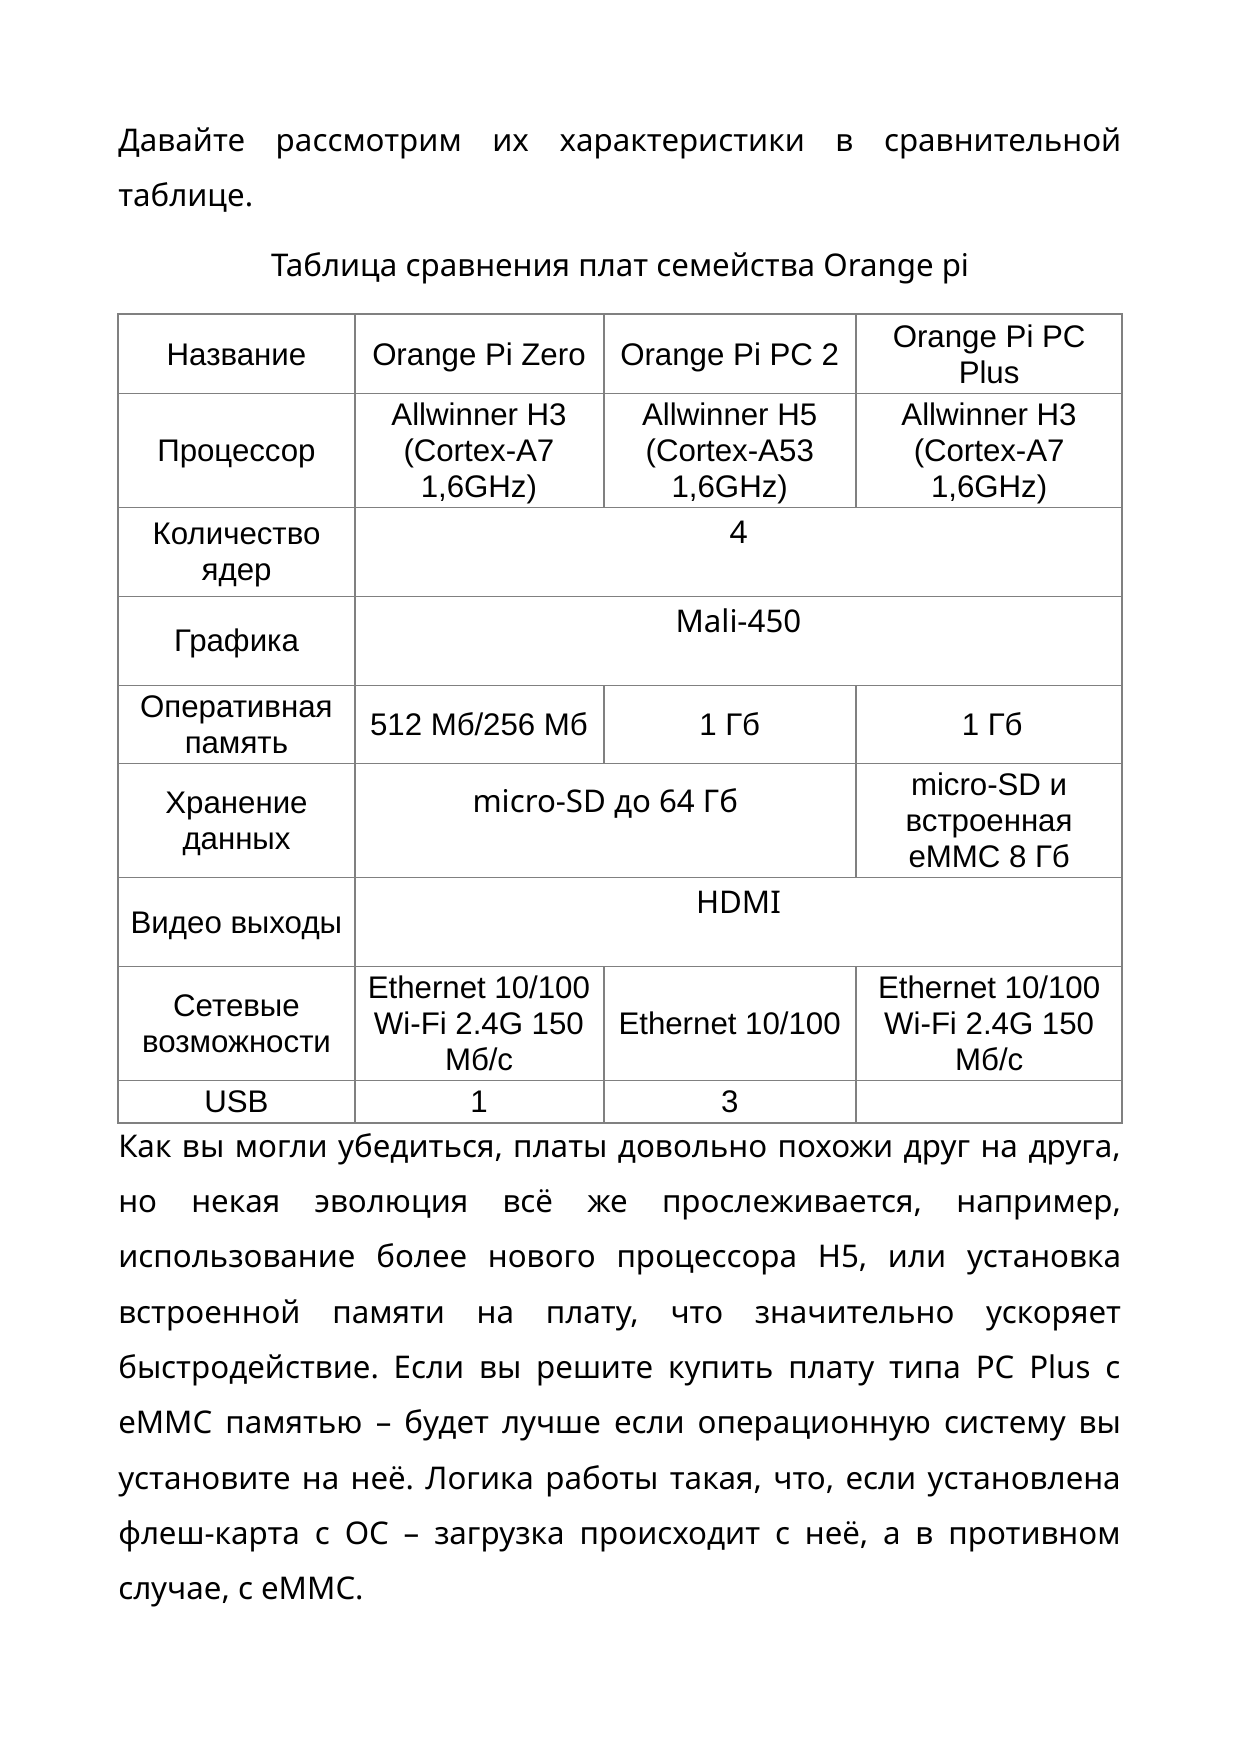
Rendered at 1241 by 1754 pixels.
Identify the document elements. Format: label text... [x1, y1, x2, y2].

table_cell Ethernet 10/100 Wi-Fi 2.4G 150 Мб/с [356, 967, 603, 1080]
table_cell 3 [605, 1081, 855, 1122]
table_cell Ethernet 10/100 Wi-Fi 2.4G 150 Мб/с [857, 967, 1121, 1080]
table_cell 1 [356, 1081, 603, 1122]
table_cell micro-SD и встроенная eMMC 8 Гб [857, 764, 1121, 877]
table_cell Mali-450 [356, 597, 1121, 685]
table_cell Количество ядер [119, 508, 354, 596]
table_cell Сетевые возможности [119, 967, 354, 1080]
table_cell Процессор [119, 394, 354, 507]
table_cell Allwinner H3 (Cortex-A7 1,6GHz) [857, 394, 1121, 507]
table_cell 512 Мб/256 Мб [356, 686, 603, 763]
table_cell Видео выходы [119, 878, 354, 966]
text Давайте рассмотрим их характеристики в сравнительной таблице. [118, 118, 1122, 216]
table_cell USB [119, 1081, 354, 1122]
table_cell HDMI [356, 878, 1121, 966]
table_cell 1 Гб [857, 686, 1121, 763]
table_header Orange Pi PC Plus [857, 315, 1121, 392]
table_cell Ethernet 10/100 [605, 967, 855, 1080]
text Таблица сравнения плат семейства Orange pi [118, 243, 1122, 286]
table_header Название [119, 315, 354, 392]
table_cell Allwinner H5 (Cortex-A53 1,6GHz) [605, 394, 855, 507]
table_cell Хранение данных [119, 764, 354, 877]
table_cell Графика [119, 597, 354, 685]
table_header Orange Pi Zero [356, 315, 603, 392]
table_cell Оперативная память [119, 686, 354, 763]
text Как вы могли убедиться, платы довольно похожи друг на друга, но некая эволюция всё же прослеживается, например, использование более нового процессора H5, или установка встроенной памяти на плату, что значительно ускоряет быстродействие. Если вы решите купить плату типа PC Plus с eMMC памятью – будет лучше если операционную систему вы установите на неё. Логика работы такая, что, если установлена флеш-карта с ОС – загрузка происходит с неё, а в противном случае, с eMMC. [118, 1124, 1122, 1609]
table_cell Allwinner H3 (Cortex-A7 1,6GHz) [356, 394, 603, 507]
table_cell 1 Гб [605, 686, 855, 763]
table_cell 4 [356, 508, 1121, 596]
table_header Orange Pi PC 2 [605, 315, 855, 392]
table_cell micro-SD до 64 Гб [356, 764, 855, 877]
table_cell [857, 1081, 1121, 1122]
